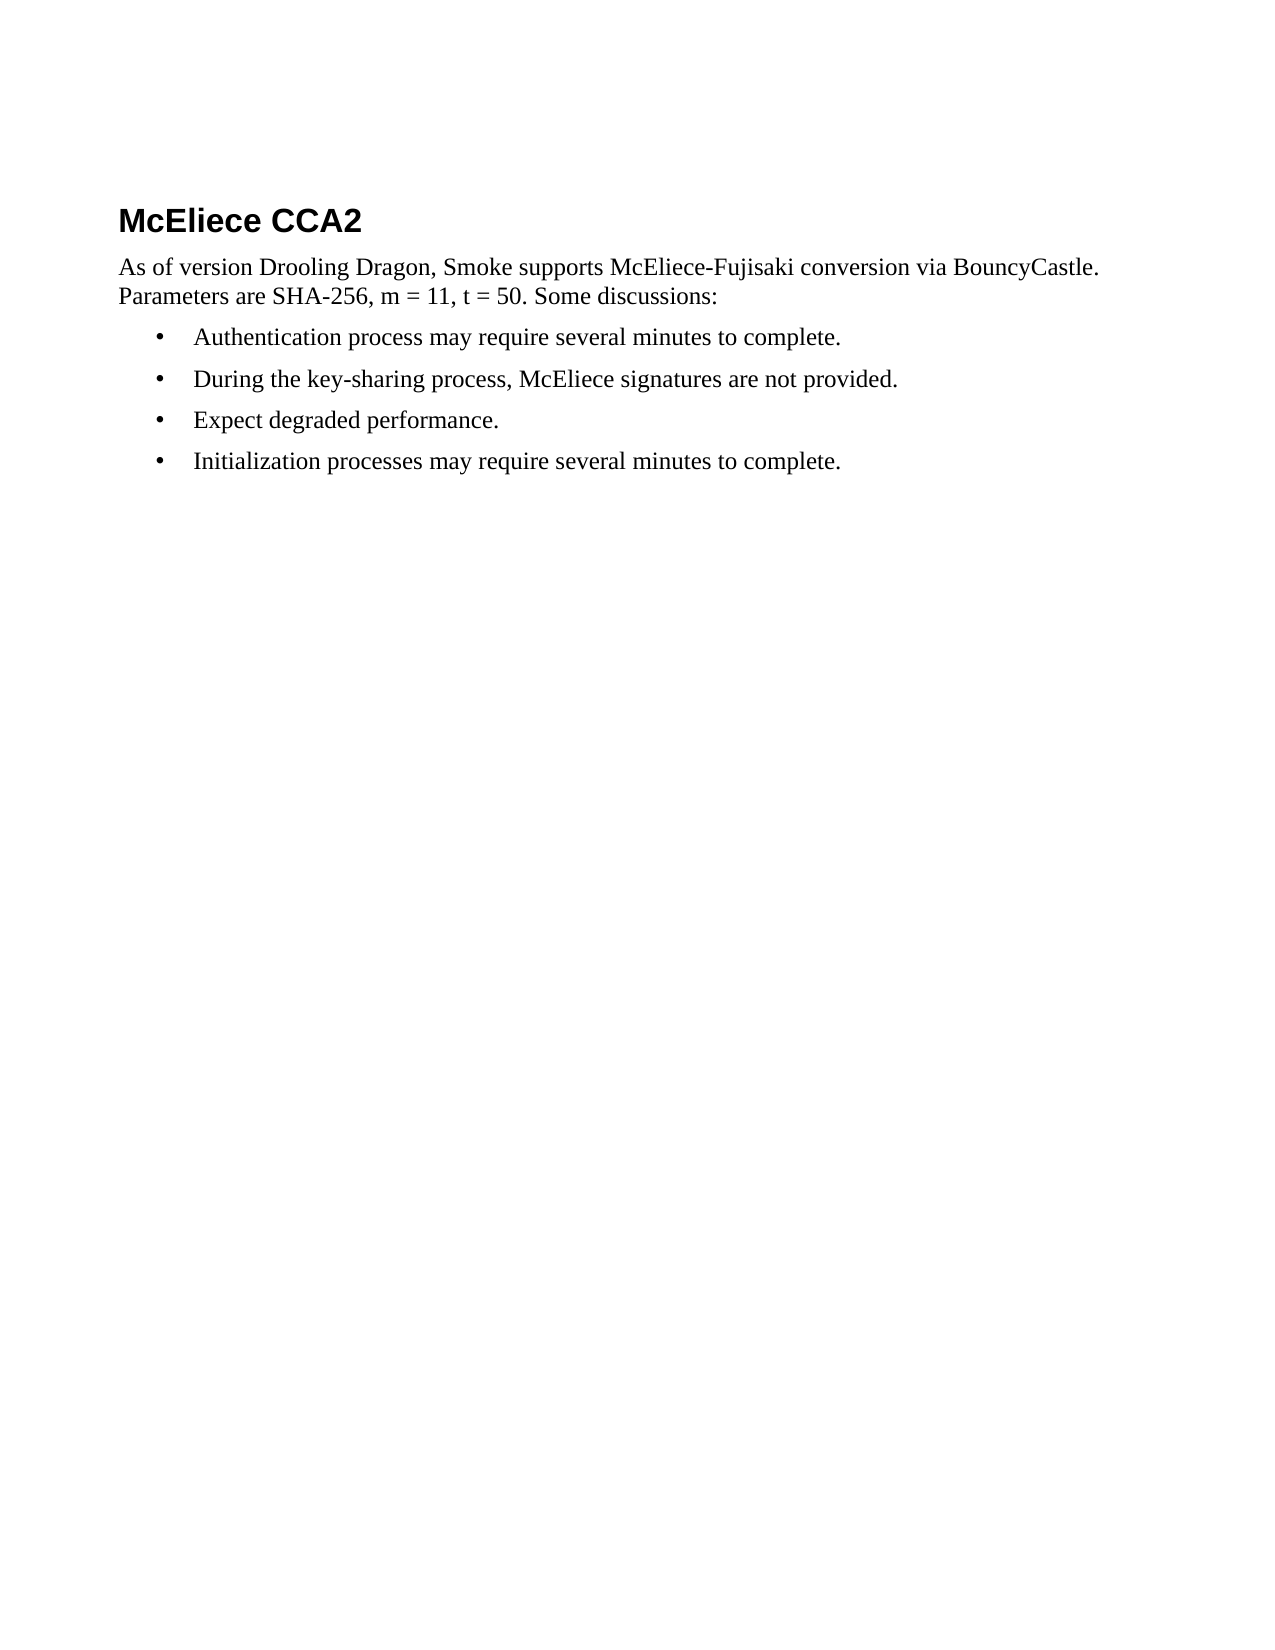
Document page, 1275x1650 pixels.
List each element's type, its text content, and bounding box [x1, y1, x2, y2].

list During the key-sharing process, McEliece signatures are not provided. [156, 364, 1157, 392]
text As of version Drooling Dragon, Smoke supports McEliece-Fujisaki conversion via BouncyCastle. Parameters are SHA-256, m = 11, t = 50. Some discussions: [118, 252, 1157, 310]
list Initialization processes may require several minutes to complete. [156, 446, 1157, 475]
subtitle McEliece CCA2 [118, 201, 1157, 240]
list Authentication process may require several minutes to complete. [156, 322, 1157, 351]
list Expect degraded performance. [156, 405, 1157, 434]
